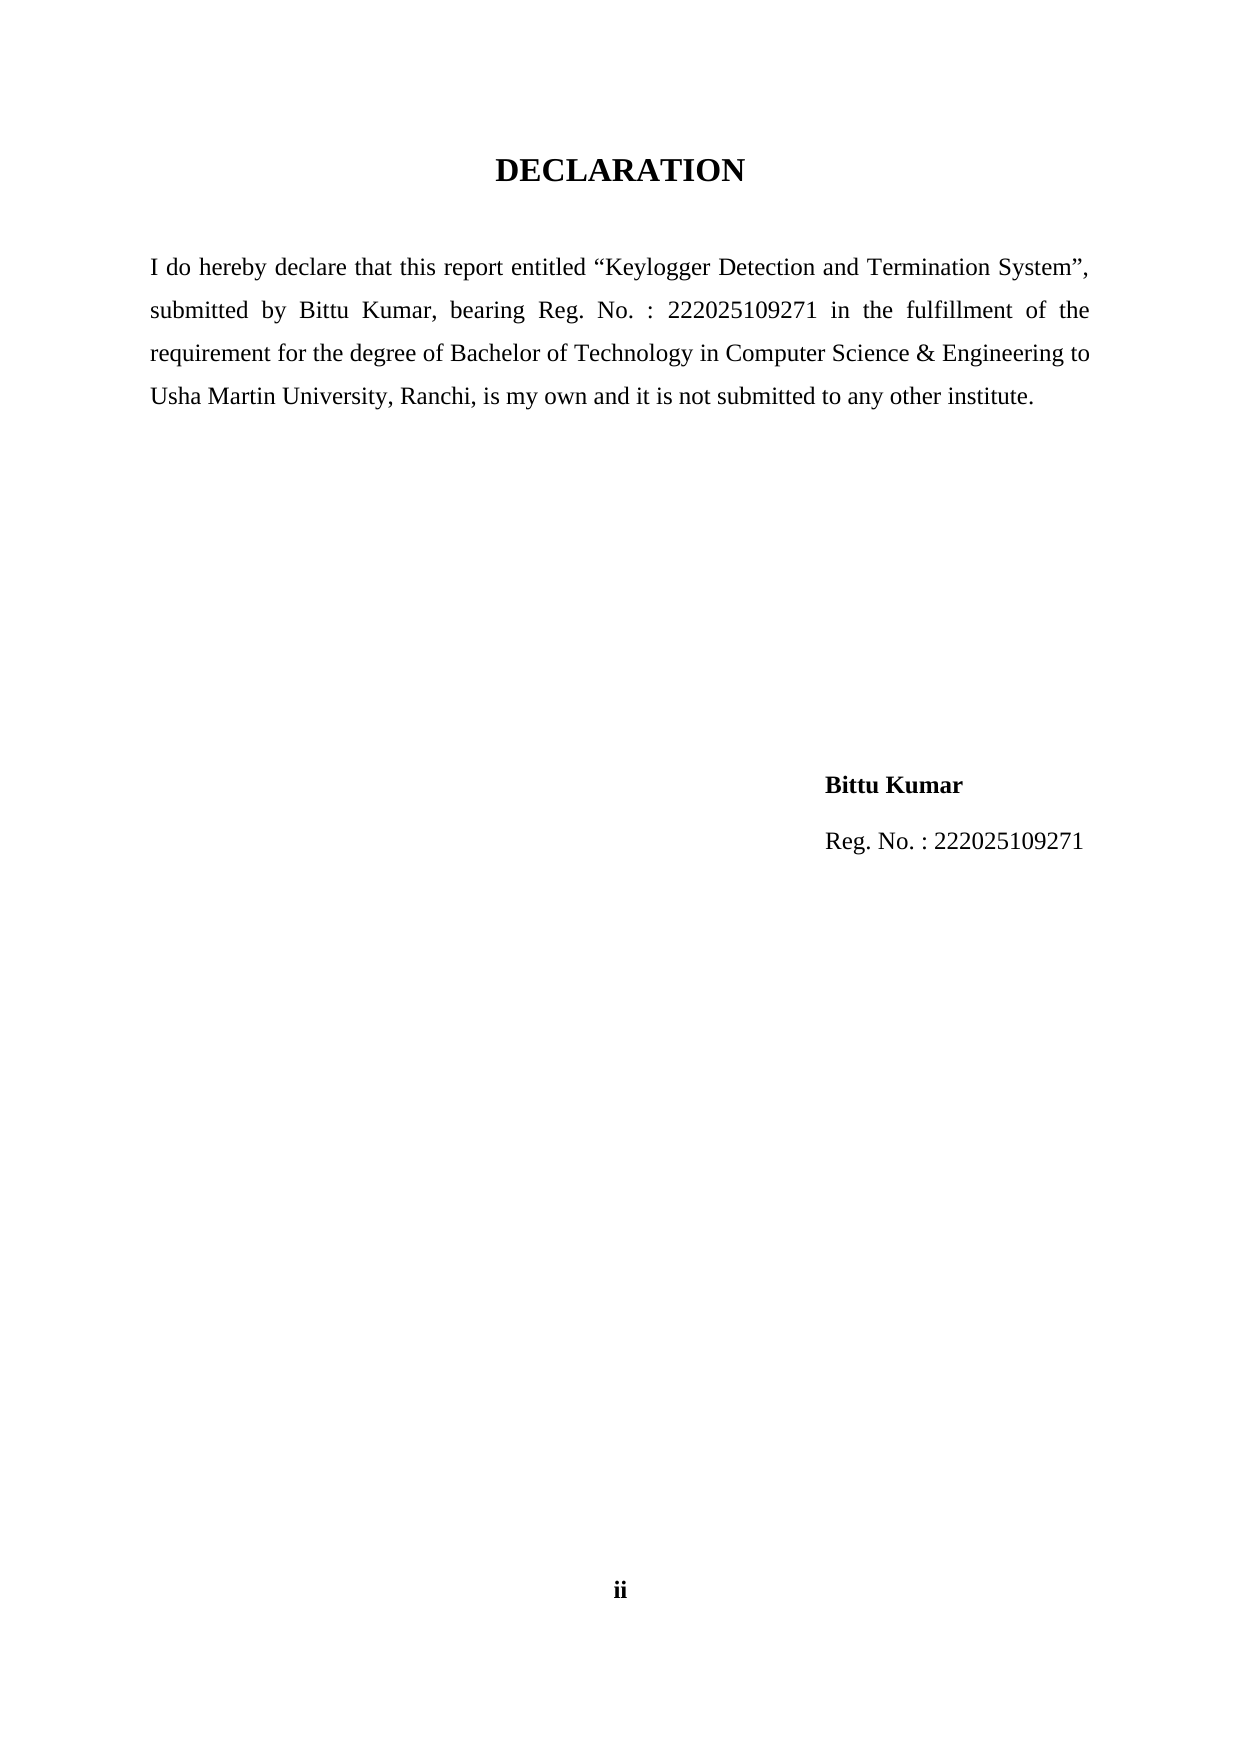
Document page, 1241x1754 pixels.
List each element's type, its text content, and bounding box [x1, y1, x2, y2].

text Bittu Kumar [150, 770, 1091, 799]
text I do hereby declare that this report entitled “Keylogger Detection and Termination System”, submitted by Bittu Kumar, bearing Reg. No. : 222025109271 in the fulfillment of the requirement for the degree of Bachelor of Technology in Computer Science & Engineering to Usha Martin University, Ranchi, is my own and it is not submitted to any other institute. [150, 252, 1091, 410]
text Reg. No. : 222025109271 [825, 826, 1091, 855]
text DECLARATION [150, 150, 1091, 188]
